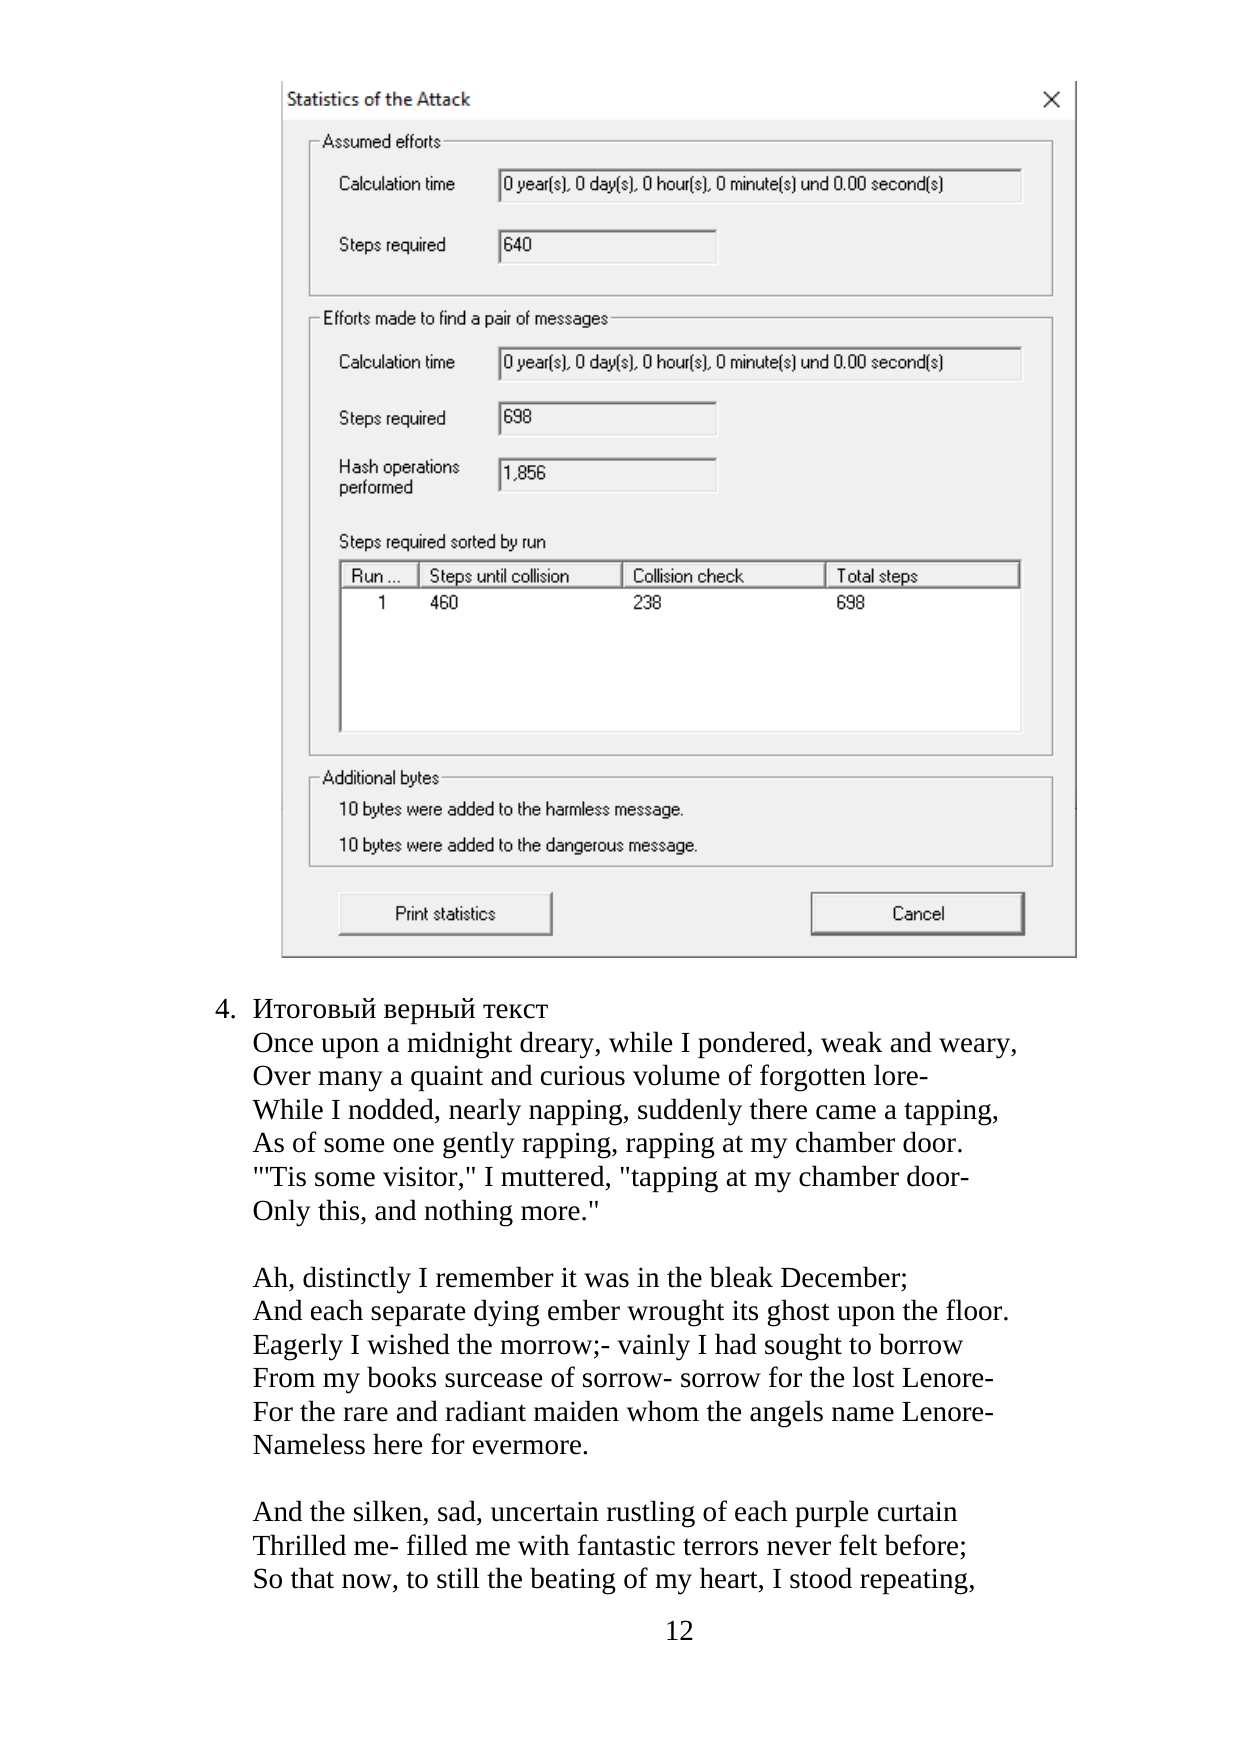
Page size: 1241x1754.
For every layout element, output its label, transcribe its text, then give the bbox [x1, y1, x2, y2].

list Thrilled me- filled me with fantastic terrors never felt before; [215, 1528, 1181, 1562]
list Ah, distinctly I remember it was in the bleak December; [215, 1260, 1181, 1293]
list So that now, to still the beating of my heart, I stood repeating, [215, 1562, 1181, 1595]
picture [281, 81, 1077, 958]
list Over many a quaint and curious volume of forgotten lore- [215, 1058, 1181, 1092]
list Only this, and nothing more." [215, 1193, 1181, 1226]
list "'Tis some visitor," I muttered, "tapping at my chamber door- [215, 1159, 1181, 1193]
list Eagerly I wished the morrow;- vainly I had sought to borrow [215, 1327, 1181, 1360]
list As of some one gently rapping, rapping at my chamber door. [215, 1126, 1181, 1159]
list And the silken, sad, uncertain rustling of each purple curtain [215, 1494, 1181, 1528]
list Итоговый верный текст [215, 991, 1181, 1025]
list For the rare and radiant maiden whom the angels name Lenore- [215, 1394, 1181, 1427]
list And each separate dying ember wrought its ghost upon the floor. [215, 1293, 1181, 1327]
list Nameless here for evermore. [215, 1427, 1181, 1461]
list From my books surcease of sorrow- sorrow for the lost Lenore- [215, 1360, 1181, 1394]
list While I nodded, nearly napping, suddenly there came a tapping, [215, 1092, 1181, 1126]
list Once upon a midnight dreary, while I pondered, weak and weary, [215, 1025, 1181, 1058]
